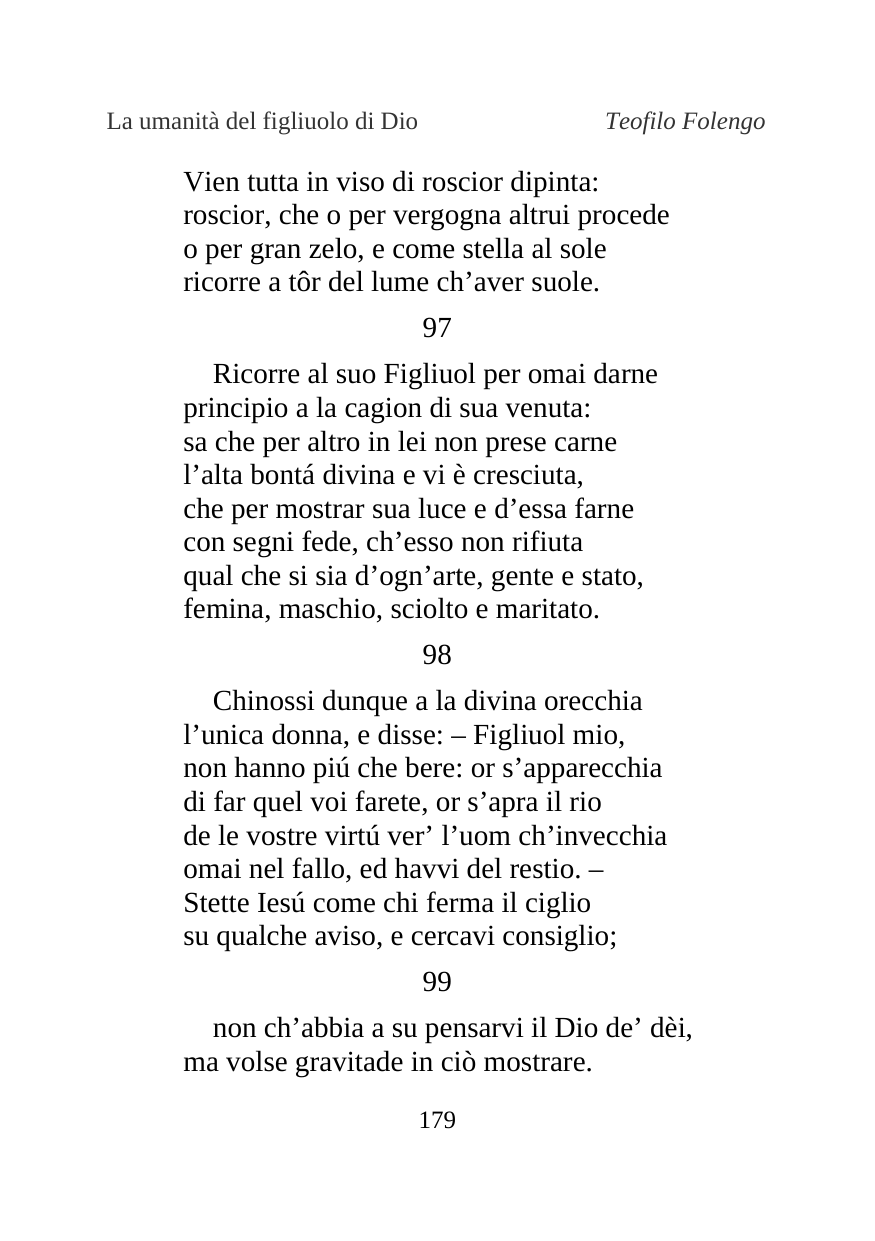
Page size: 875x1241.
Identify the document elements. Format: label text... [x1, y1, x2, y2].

text 97 [106, 311, 768, 344]
text 98 [106, 637, 768, 671]
text Ricorre al suo Figliuol per omai darne principio a la cagion di sua venuta: sa che per altro in lei non prese carne l’alta bontá divina e vi è cresciuta, che per mostrar sua luce e d’essa farne con segni fede, ch’esso non rifiuta qual che si sia d’ogn’arte, gente e stato, femina, maschio, sciolto e maritato. [183, 357, 768, 625]
text Chinossi dunque a la divina orecchia l’unica donna, e disse: – Figliuol mio, non hanno piú che bere: or s’apparecchia di far quel voi farete, or s’apra il rio de le vostre virtú ver’ l’uom ch’invecchia omai nel fallo, ed havvi del restio. – Stette Iesú come chi ferma il ciglio su qualche aviso, e cercavi consiglio; [183, 683, 768, 952]
text Vien tutta in viso di roscior dipinta: roscior, che o per vergogna altrui procede o per gran zelo, e come stella al sole ricorre a tôr del lume ch’aver suole. [183, 164, 768, 298]
text non ch’abbia a su pensarvi il Dio de’ dèi, ma volse gravitade in ciò mostrare. [183, 1010, 768, 1077]
text 99 [106, 964, 768, 998]
